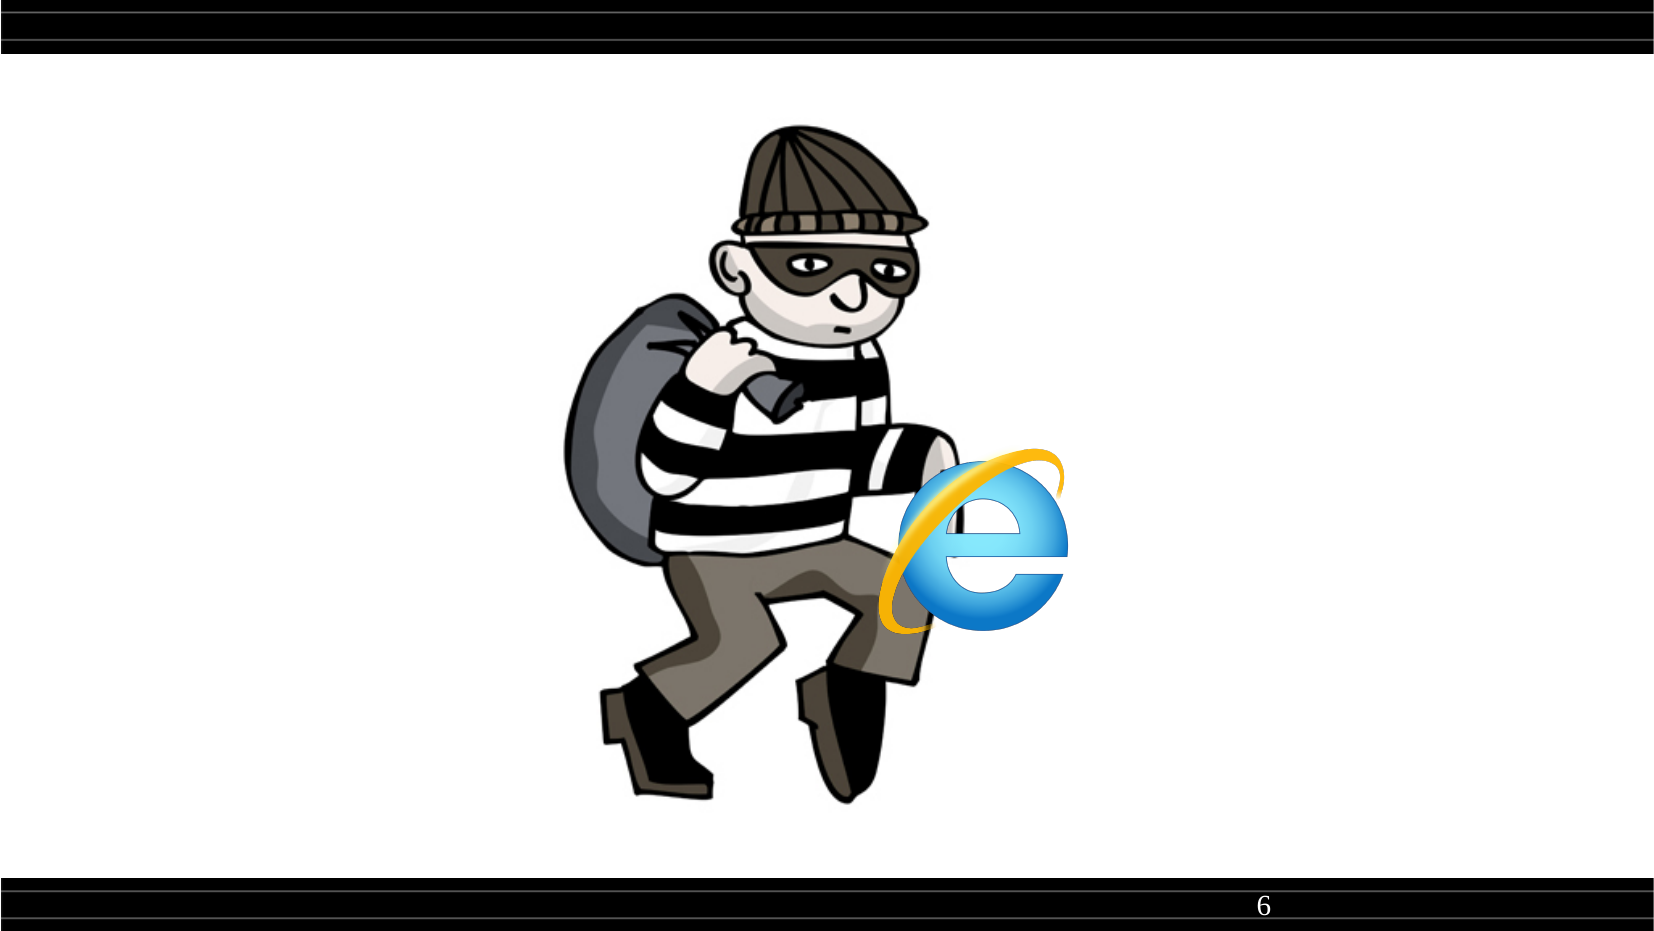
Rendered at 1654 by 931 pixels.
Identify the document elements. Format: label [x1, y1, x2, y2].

picture [417, 117, 1113, 813]
